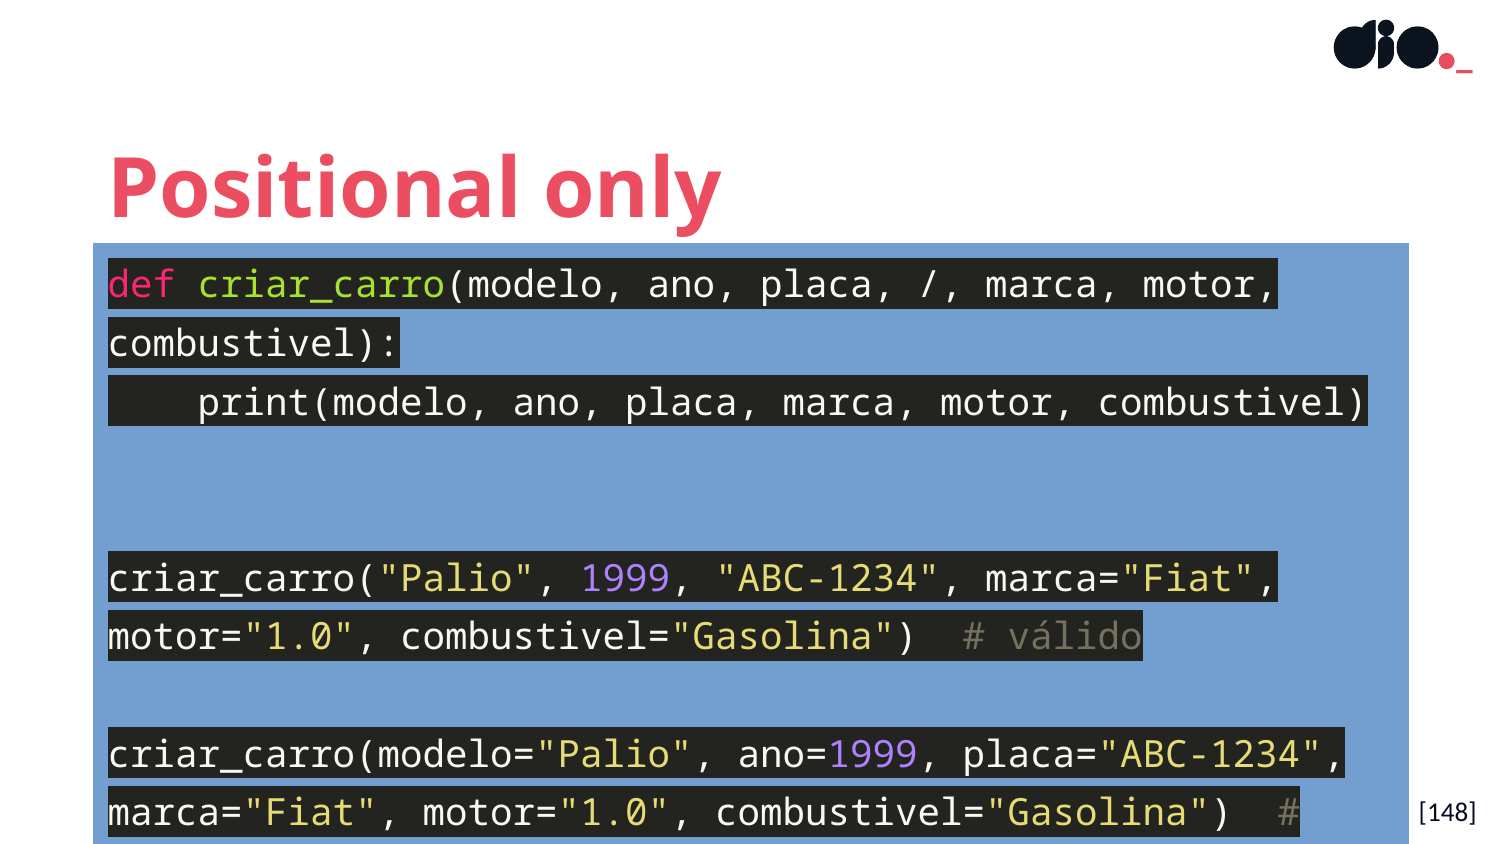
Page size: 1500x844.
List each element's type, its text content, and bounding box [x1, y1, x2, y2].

table_header def criar_carro(modelo, ano, placa, /, marca, motor, combustivel): print(modelo, ano, placa, marca, motor, combustivel) criar_carro("Palio", 1999, "ABC-1234", marca="Fiat", motor="1.0", combustivel="Gasolina") # válido criar_carro(modelo="Palio", ano=1999, placa="ABC-1234", marca="Fiat", motor="1.0", combustivel="Gasolina") # inválido [93, 243, 1409, 844]
text_box [] [1409, 779, 1494, 844]
text_box Positional only [92, 104, 1408, 243]
